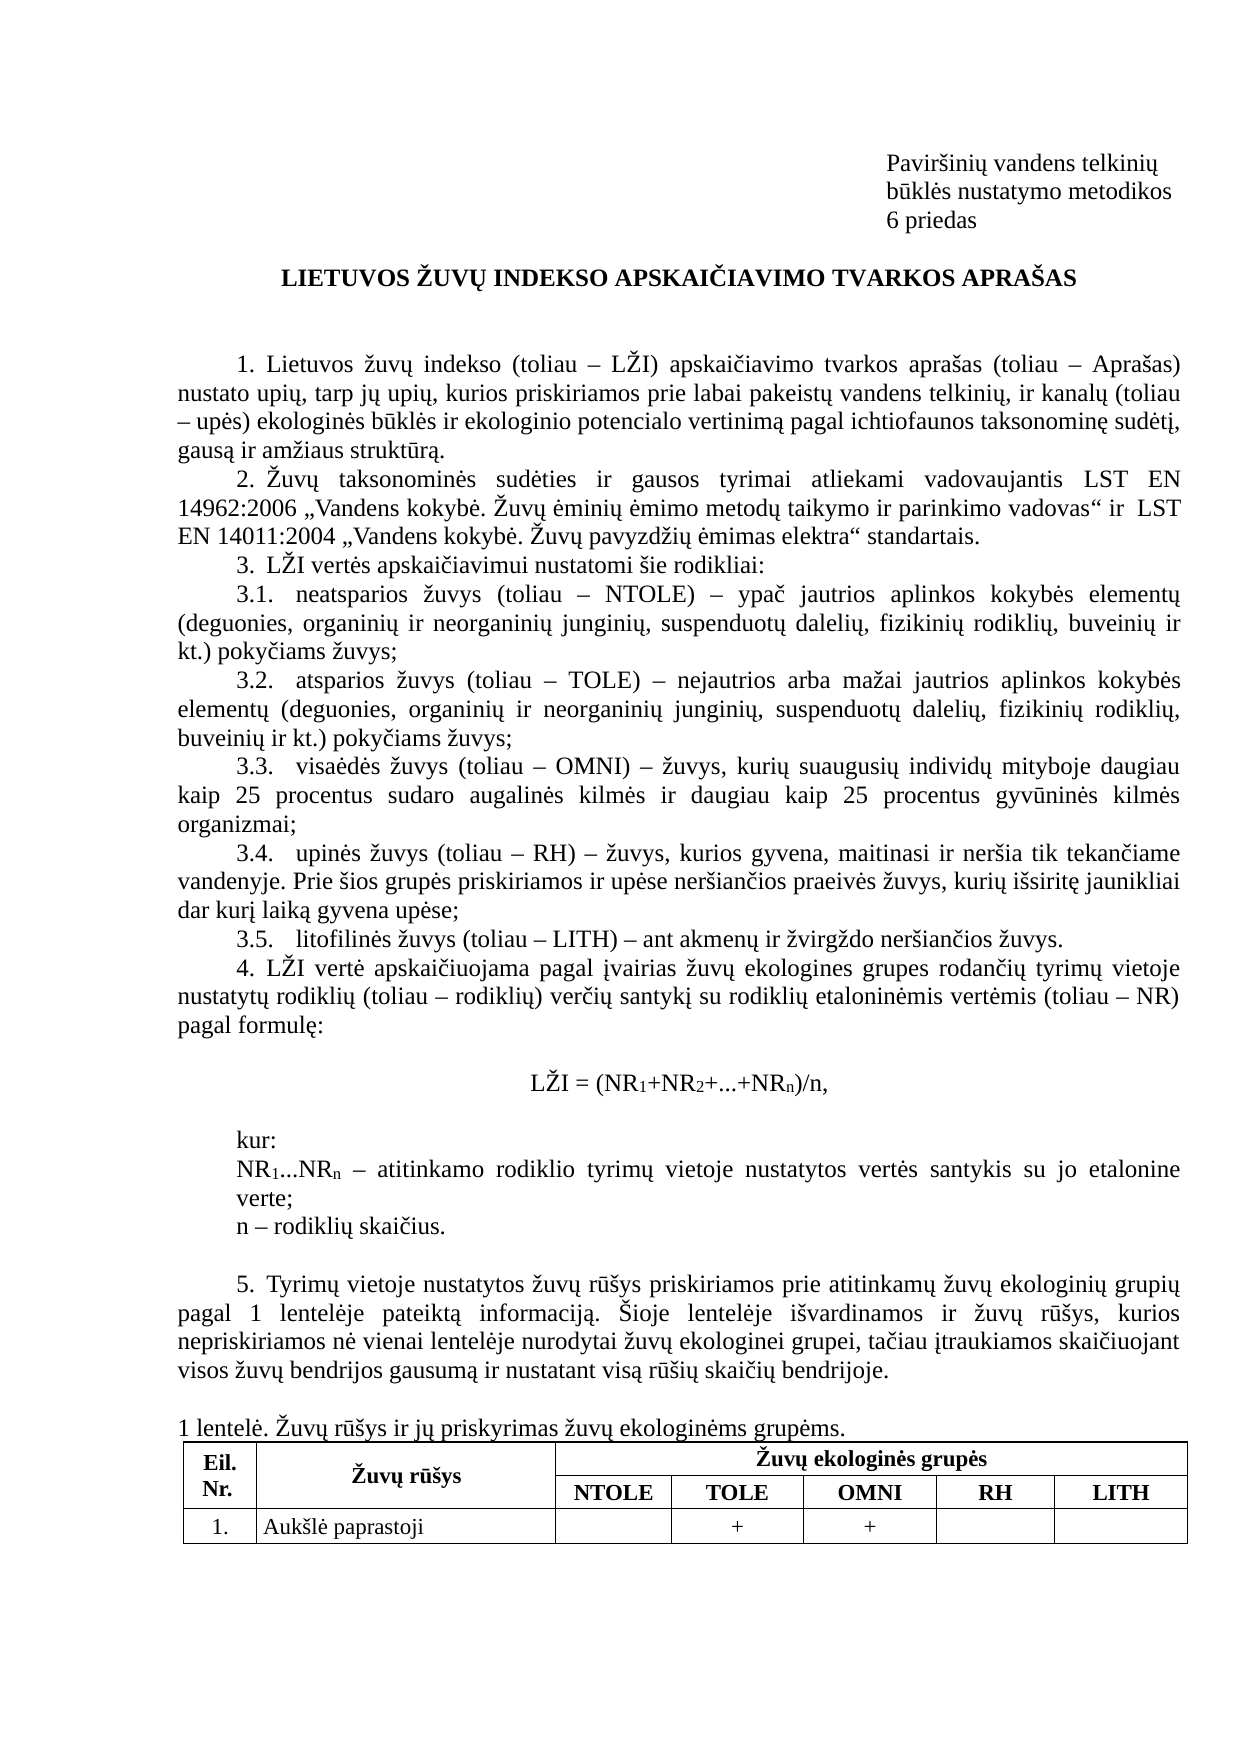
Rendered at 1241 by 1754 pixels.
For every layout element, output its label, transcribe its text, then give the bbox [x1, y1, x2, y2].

table_cell 1. [184, 1509, 256, 1543]
text n – rodiklių skaičius. [236, 1211, 1181, 1240]
text 5. Tyrimų vietoje nustatytos žuvų rūšys priskiriamos prie atitinkamų žuvų ekologinių grupių pagal 1 lentelėje pateiktą informaciją. Šioje lentelėje išvardinamos ir žuvų rūšys, kurios nepriskiriamos nė vienai lentelėje nurodytai žuvų ekologinei grupei, tačiau įtraukiamos skaičiuojant visos žuvų bendrijos gausumą ir nustatant visą rūšių skaičių bendrijoje. [177, 1269, 1181, 1384]
text 4. LŽI vertė apskaičiuojama pagal įvairias žuvų ekologines grupes rodančių tyrimų vietoje nustatytų rodiklių (toliau – rodiklių) verčių santykį su rodiklių etaloninėmis vertėmis (toliau – NR) pagal formulę: [177, 953, 1181, 1039]
table_header Žuvų rūšys [257, 1443, 555, 1508]
text Paviršinių vandens telkinių būklės nustatymo metodikos 6 priedas [886, 148, 1181, 234]
text 1. Lietuvos žuvų indekso (toliau – LŽI) apskaičiavimo tvarkos aprašas (toliau – Aprašas) nustato upių, tarp jų upių, kurios priskiriamos prie labai pakeistų vandens telkinių, ir kanalų (toliau – upės) ekologinės būklės ir ekologinio potencialo vertinimą pagal ichtiofaunos taksonominę sudėtį, gausą ir amžiaus struktūrą. [177, 349, 1181, 464]
table_cell [1055, 1509, 1187, 1543]
table_cell NTOLE [556, 1476, 671, 1508]
text 3.4. upinės žuvys (toliau – RH) – žuvys, kurios gyvena, maitinasi ir neršia tik tekančiame vandenyje. Prie šios grupės priskiriamos ir upėse neršiančios praeivės žuvys, kurių išsiritę jaunikliai dar kurį laiką gyvena upėse; [177, 838, 1181, 924]
table_cell [556, 1509, 671, 1543]
table_header Žuvų ekologinės grupės [556, 1443, 1187, 1474]
text 3.2. atsparios žuvys (toliau – TOLE) – nejautrios arba mažai jautrios aplinkos kokybės elementų (deguonies, organinių ir neorganinių junginių, suspenduotų dalelių, fizikinių rodiklių, buveinių ir kt.) pokyčiams žuvys; [177, 665, 1181, 751]
table_cell LITH [1055, 1476, 1187, 1508]
table_cell RH [937, 1476, 1054, 1508]
table_cell Aukšlė paprastoji [257, 1509, 555, 1543]
text 1 lentelė. Žuvų rūšys ir jų priskyrimas žuvų ekologinėms grupėms. [177, 1413, 1181, 1441]
text LIETUVOS ŽUVŲ INDEKSO APSKAIČIAVIMO TVARKOS APRAŠAS [177, 263, 1181, 291]
table_cell [937, 1509, 1054, 1543]
table_cell + [804, 1509, 936, 1543]
text 3.5. litofilinės žuvys (toliau – LITH) – ant akmenų ir žvirgždo neršiančios žuvys. [177, 924, 1181, 953]
text NR1...NRn – atitinkamo rodiklio tyrimų vietoje nustatytos vertės santykis su jo etalonine verte; [236, 1154, 1181, 1211]
text 3. LŽI vertės apskaičiavimui nustatomi šie rodikliai: [177, 550, 1181, 579]
table_cell TOLE [672, 1476, 803, 1508]
text LŽI = (NR1+NR2+...+NRn)/n, [177, 1068, 1181, 1096]
table_header Eil. Nr. [184, 1443, 256, 1508]
text 3.3. visaėdės žuvys (toliau – OMNI) – žuvys, kurių suaugusių individų mityboje daugiau kaip 25 procentus sudaro augalinės kilmės ir daugiau kaip 25 procentus gyvūninės kilmės organizmai; [177, 751, 1181, 838]
table_cell + [672, 1509, 803, 1543]
text 3.1. neatsparios žuvys (toliau – NTOLE) – ypač jautrios aplinkos kokybės elementų (deguonies, organinių ir neorganinių junginių, suspenduotų dalelių, fizikinių rodiklių, buveinių ir kt.) pokyčiams žuvys; [177, 579, 1181, 665]
table_cell OMNI [804, 1476, 936, 1508]
text 2. Žuvų taksonominės sudėties ir gausos tyrimai atliekami vadovaujantis LST EN 14962:2006 „Vandens kokybė. Žuvų ėminių ėmimo metodų taikymo ir parinkimo vadovas“ ir LST EN 14011:2004 „Vandens kokybė. Žuvų pavyzdžių ėmimas elektra“ standartais. [177, 464, 1181, 550]
text kur: [236, 1125, 1181, 1154]
